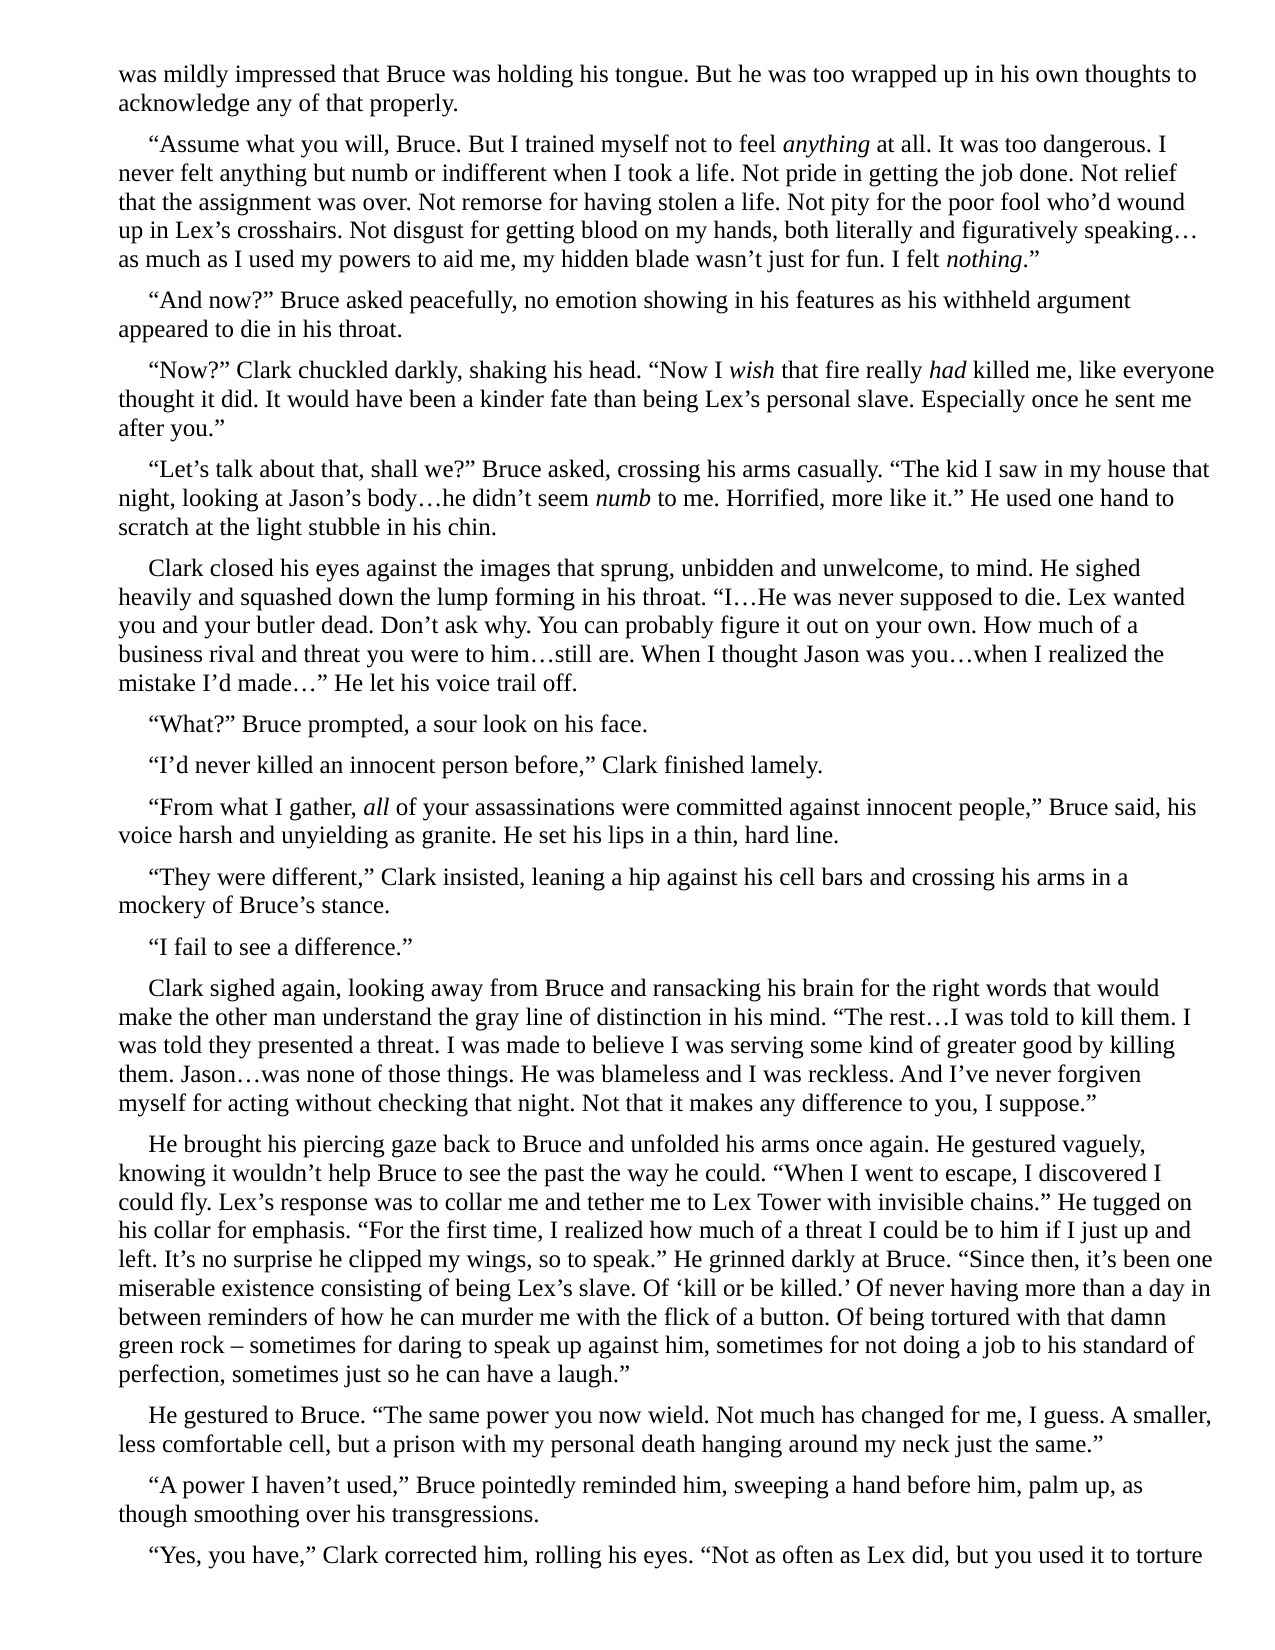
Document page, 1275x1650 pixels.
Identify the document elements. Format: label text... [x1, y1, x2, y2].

text “Yes, you have,” Clark corrected him, rolling his eyes. “Not as often as Lex did, but you used it to torture [118, 1540, 1216, 1569]
text “I fail to see a difference.” [118, 932, 1216, 960]
text “Now?” Clark chuckled darkly, shaking his head. “Now I wish that fire really had killed me, like everyone thought it did. It would have been a kinder fate than being Lex’s personal slave. Especially once he sent me after you.” [118, 355, 1216, 442]
text He gestured to Bruce. “The same power you now wield. Not much has changed for me, I guess. A smaller, less comfortable cell, but a prison with my personal death hanging around my neck just the same.” [118, 1400, 1216, 1458]
text was mildly impressed that Bruce was holding his tongue. But he was too wrapped up in his own thoughts to acknowledge any of that properly. [118, 59, 1216, 117]
text “A power I haven’t used,” Bruce pointedly reminded him, sweeping a hand before him, palm up, as though smoothing over his transgressions. [118, 1470, 1216, 1528]
text “They were different,” Clark insisted, leaning a hip against his cell bars and crossing his arms in a mockery of Bruce’s stance. [118, 862, 1216, 919]
text “Assume what you will, Bruce. But I trained myself not to feel anything at all. It was too dangerous. I never felt anything but numb or indifferent when I took a life. Not pride in getting the job done. Not relief that the assignment was over. Not remorse for having stolen a life. Not pity for the poor fool who’d wound up in Lex’s crosshairs. Not disgust for getting blood on my hands, both literally and figuratively speaking…as much as I used my powers to aid me, my hidden blade wasn’t just for fun. I felt nothing.” [118, 129, 1216, 273]
text “What?” Bruce prompted, a sour look on his face. [118, 709, 1216, 738]
text Clark closed his eyes against the images that sprung, unbidden and unwelcome, to mind. He sighed heavily and squashed down the lump forming in his throat. “I…He was never supposed to die. Lex wanted you and your butler dead. Don’t ask why. You can probably figure it out on your own. How much of a business rival and threat you were to him…still are. When I thought Jason was you…when I realized the mistake I’d made…” He let his voice trail off. [118, 553, 1216, 697]
text “Let’s talk about that, shall we?” Bruce asked, crossing his arms casually. “The kid I saw in my house that night, looking at Jason’s body…he didn’t seem numb to me. Horrified, more like it.” He used one hand to scratch at the light stubble in his chin. [118, 454, 1216, 540]
text “I’d never killed an innocent person before,” Clark finished lamely. [118, 750, 1216, 779]
text He brought his piercing gaze back to Bruce and unfolded his arms once again. He gestured vaguely, knowing it wouldn’t help Bruce to see the past the way he could. “When I went to escape, I discovered I could fly. Lex’s response was to collar me and tether me to Lex Tower with invisible chains.” He tugged on his collar for emphasis. “For the first time, I realized how much of a threat I could be to him if I just up and left. It’s no surprise he clipped my wings, so to speak.” He grinned darkly at Bruce. “Since then, it’s been one miserable existence consisting of being Lex’s slave. Of ‘kill or be killed.’ Of never having more than a day in between reminders of how he can murder me with the flick of a button. Of being tortured with that damn green rock – sometimes for daring to speak up against him, sometimes for not doing a job to his standard of perfection, sometimes just so he can have a laugh.” [118, 1129, 1216, 1388]
text Clark sighed again, looking away from Bruce and ransacking his brain for the right words that would make the other man understand the gray line of distinction in his mind. “The rest…I was told to kill them. I was told they presented a threat. I was made to believe I was serving some kind of greater good by killing them. Jason…was none of those things. He was blameless and I was reckless. And I’ve never forgiven myself for acting without checking that night. Not that it makes any difference to you, I suppose.” [118, 973, 1216, 1117]
text “And now?” Bruce asked peacefully, no emotion showing in his features as his withheld argument appeared to die in his throat. [118, 285, 1216, 343]
text “From what I gather, all of your assassinations were committed against innocent people,” Bruce said, his voice harsh and unyielding as granite. He set his lips in a thin, hard line. [118, 792, 1216, 849]
